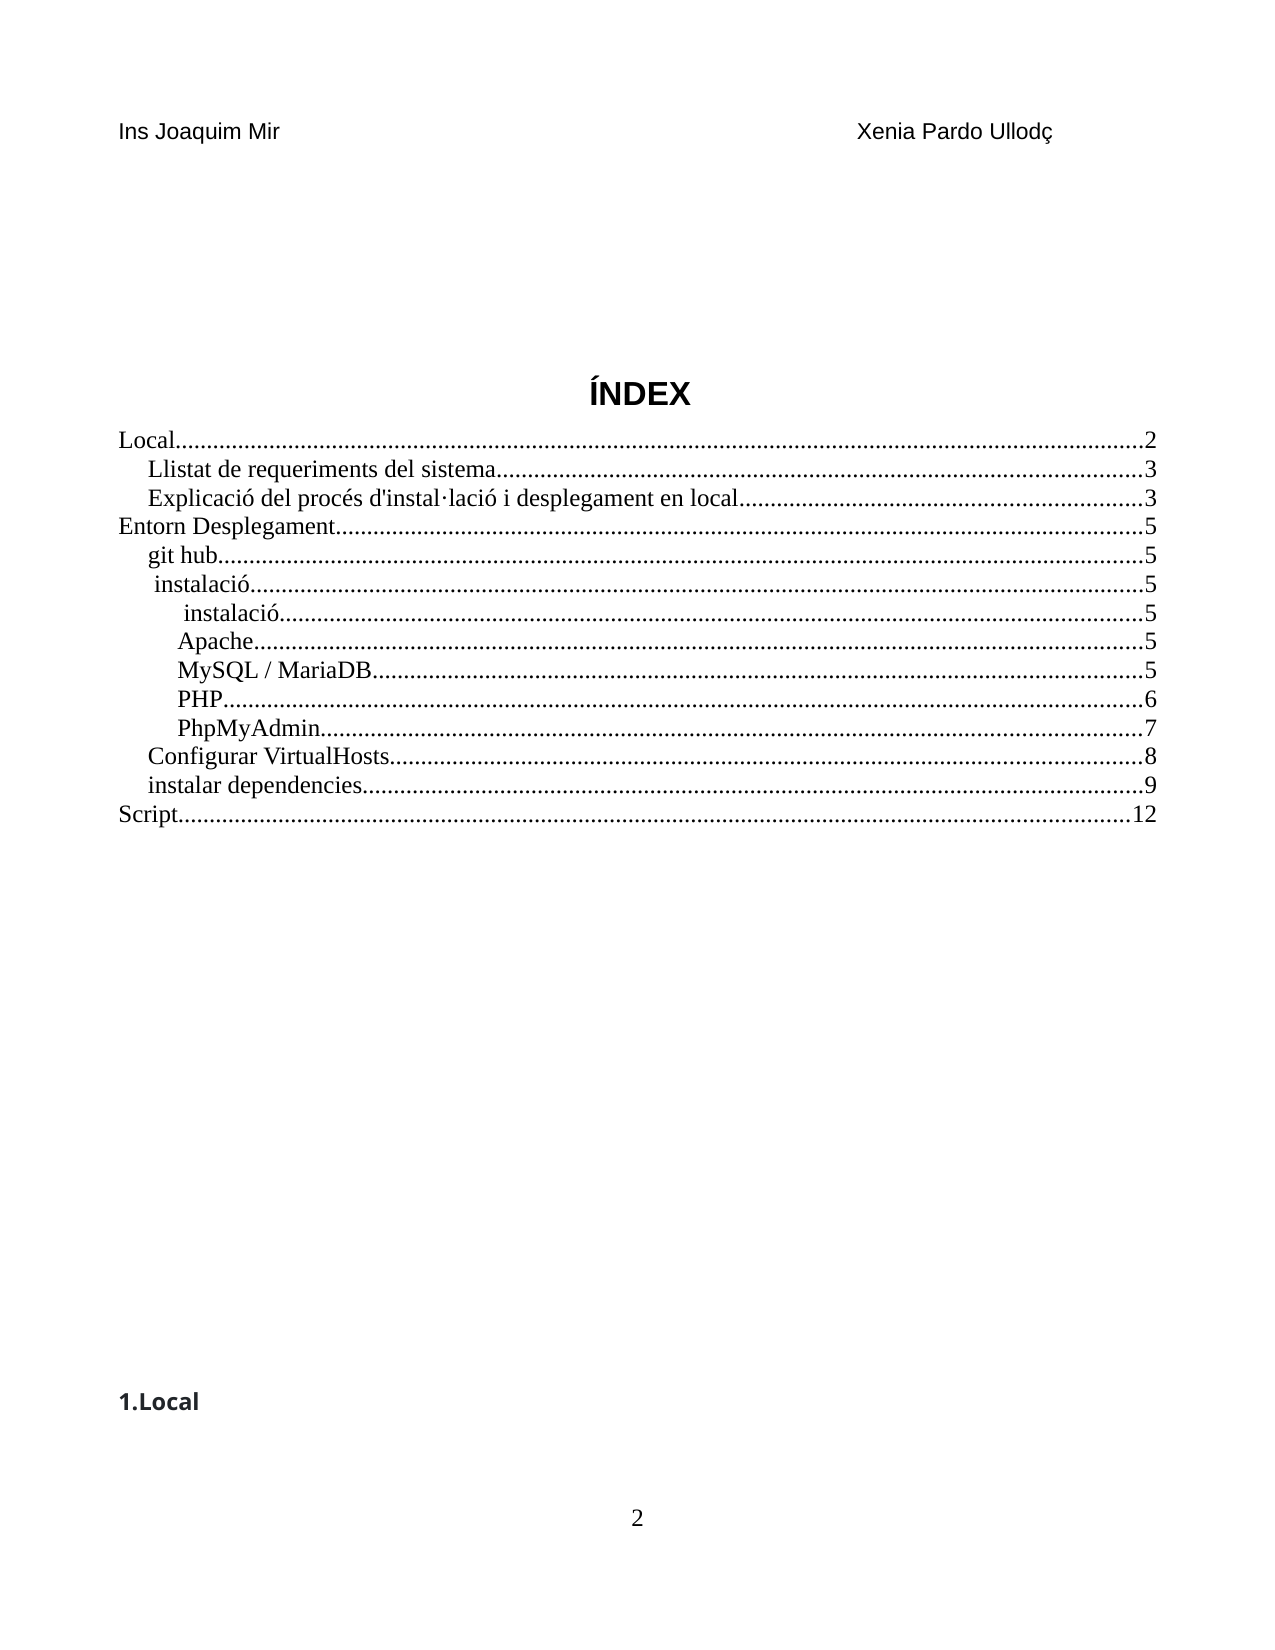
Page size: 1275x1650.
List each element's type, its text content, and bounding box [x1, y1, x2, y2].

text 1.Local [118, 1385, 1157, 1417]
text instalació 5 [177, 598, 1157, 626]
subtitle ÍNDEX [118, 374, 1157, 413]
text Llistat de requeriments del sistema 3 [148, 454, 1157, 483]
text Entorn Desplegament 5 [118, 511, 1157, 540]
text instalar dependencies 9 [148, 770, 1157, 799]
text PhpMyAdmin 7 [177, 713, 1157, 741]
text MySQL / MariaDB 5 [177, 655, 1157, 684]
text Apache 5 [177, 626, 1157, 655]
text instalació 5 [148, 569, 1157, 598]
text Explicació del procés d'instal·lació i desplegament en local 3 [148, 483, 1157, 511]
text Configurar VirtualHosts 8 [148, 741, 1157, 770]
text Script 12 [118, 799, 1157, 828]
text Local 2 [118, 425, 1157, 454]
text git hub 5 [148, 540, 1157, 569]
text PHP 6 [177, 684, 1157, 713]
